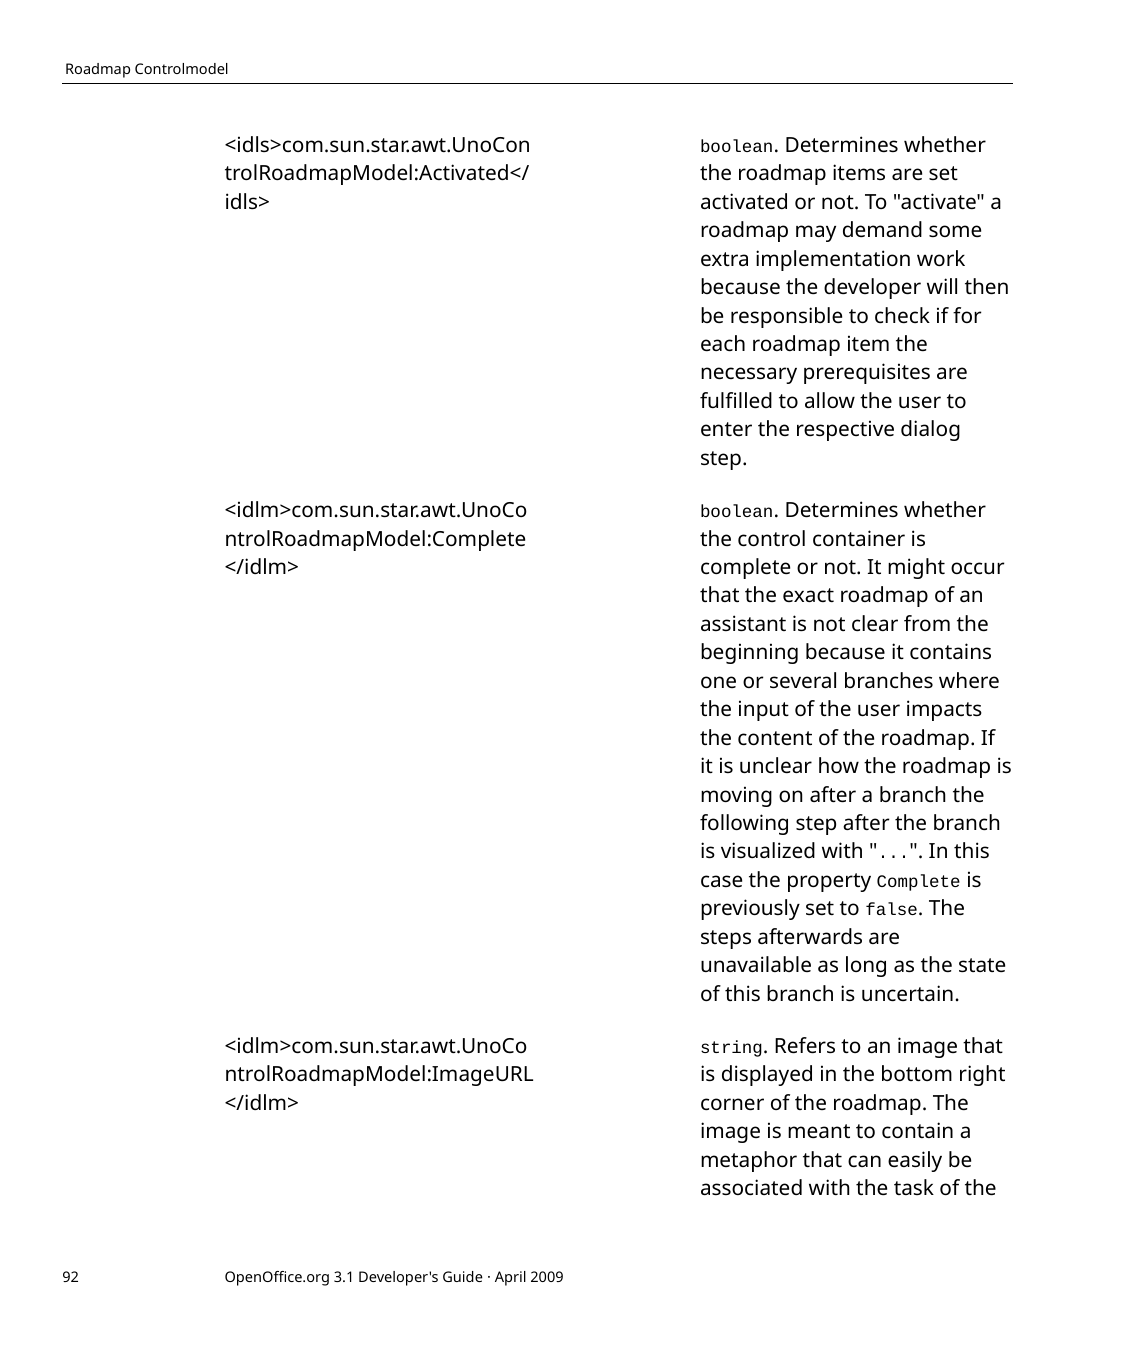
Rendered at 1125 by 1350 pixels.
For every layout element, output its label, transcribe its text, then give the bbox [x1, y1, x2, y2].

table_cell boolean. Determines whether the roadmap items are set activated or not. To "activate" a roadmap may demand some extra implementation work because the developer will then be responsible to check if for each roadmap item the necessary prerequisites are fulfilled to allow the user to enter the respective dialog step. [537, 118, 1013, 483]
table_cell <idlm>com.sun.star.awt.UnoControlRoadmapModel:ImageURL</idlm> [62, 1019, 537, 1202]
table_cell <idlm>com.sun.star.awt.UnoControlRoadmapModel:Complete</idlm> [62, 483, 537, 1019]
table_cell boolean. Determines whether the control container is complete or not. It might occur that the exact roadmap of an assistant is not clear from the beginning because it contains one or several branches where the input of the user impacts the content of the roadmap. If it is unclear how the roadmap is moving on after a branch the following step after the branch is visualized with "...". In this case the property Complete is previously set to false. The steps afterwards are unavailable as long as the state of this branch is uncertain. [537, 483, 1013, 1019]
table_cell string. Refers to an image that is displayed in the bottom right corner of the roadmap. The image is meant to contain a metaphor that can easily be associated with the task of the [537, 1019, 1013, 1202]
table_cell <idls>com.sun.star.awt.UnoControlRoadmapModel:Activated</idls> [62, 118, 537, 483]
